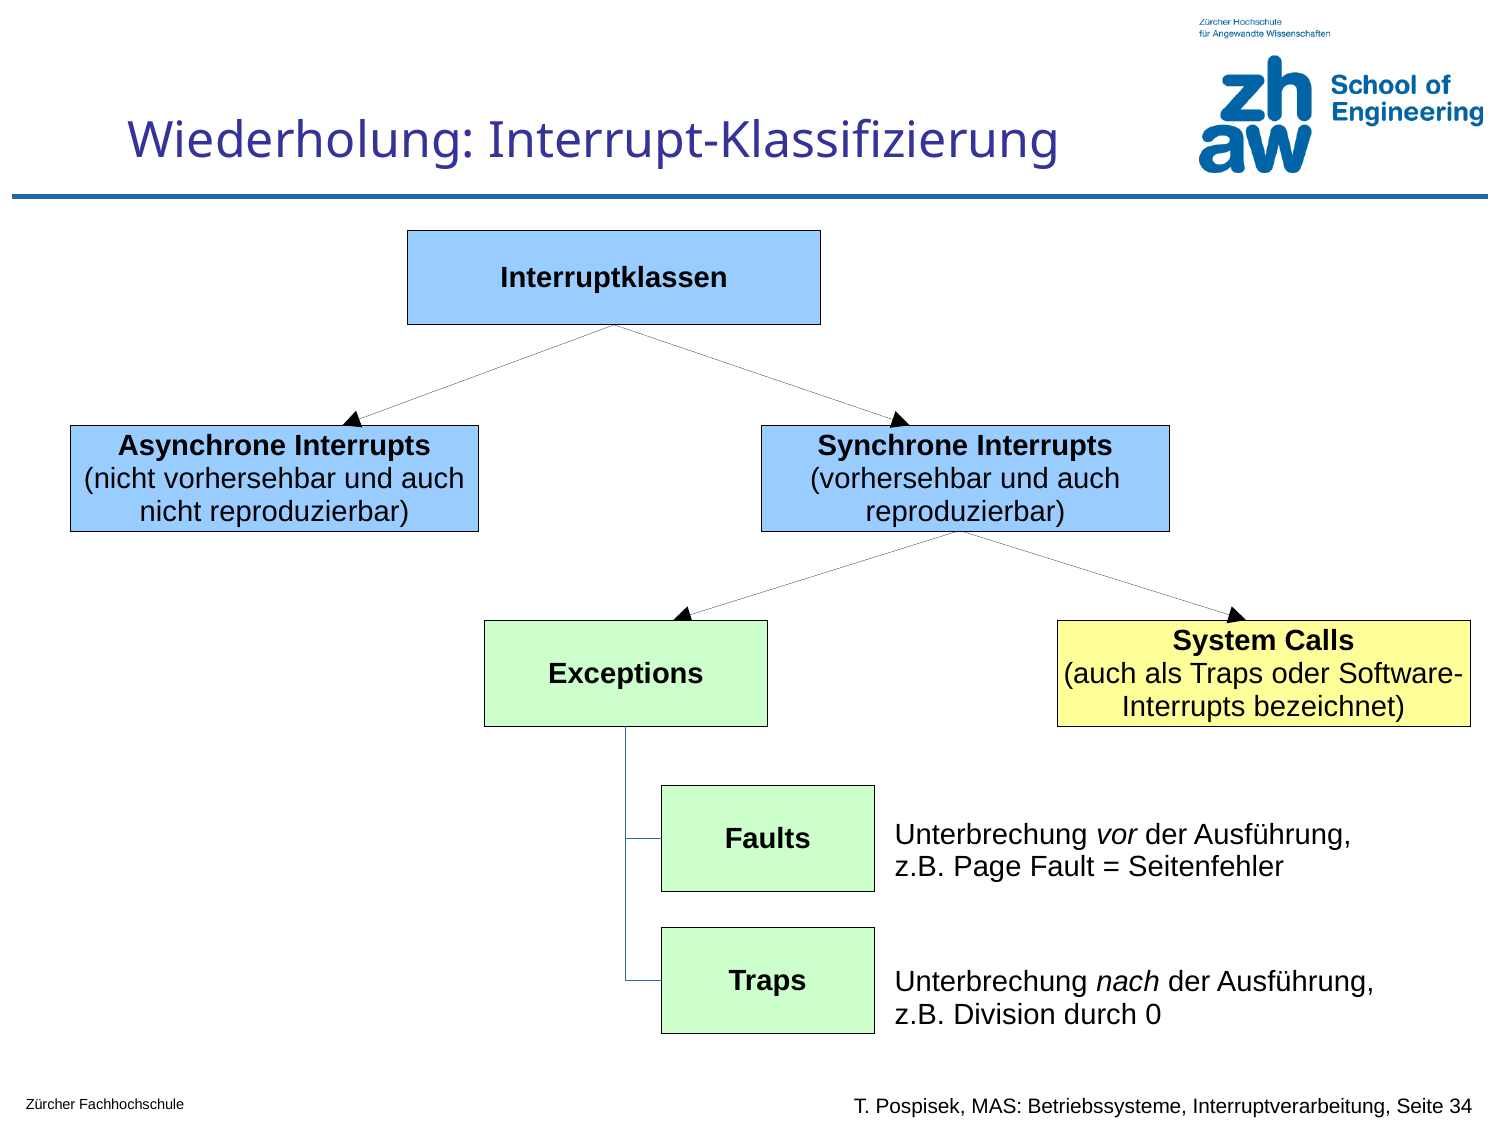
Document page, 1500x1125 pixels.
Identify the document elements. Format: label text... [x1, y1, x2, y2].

title Wiederholung: Interrupt-Klassifizierung [112, 50, 1391, 175]
text_box Interruptklassen [407, 230, 821, 325]
text_box Exceptions [484, 620, 768, 727]
text_box System Calls (auch als Traps oder Software- Interrupts bezeichnet) [1057, 620, 1471, 727]
picture [1199, 19, 1483, 173]
text_box Faults [661, 785, 875, 892]
text_box Synchrone Interrupts (vorhersehbar und auch reproduzierbar) [761, 425, 1170, 532]
text_box Traps [661, 927, 875, 1034]
text_box Unterbrechung nach der Ausführung, z.B. Division durch 0 [879, 944, 1288, 1052]
text_box Asynchrone Interrupts (nicht vorhersehbar und auch nicht reproduzierbar) [70, 425, 479, 532]
text_box Unterbrechung vor der Ausführung, z.B. Page Fault = Seitenfehler [879, 797, 1288, 904]
